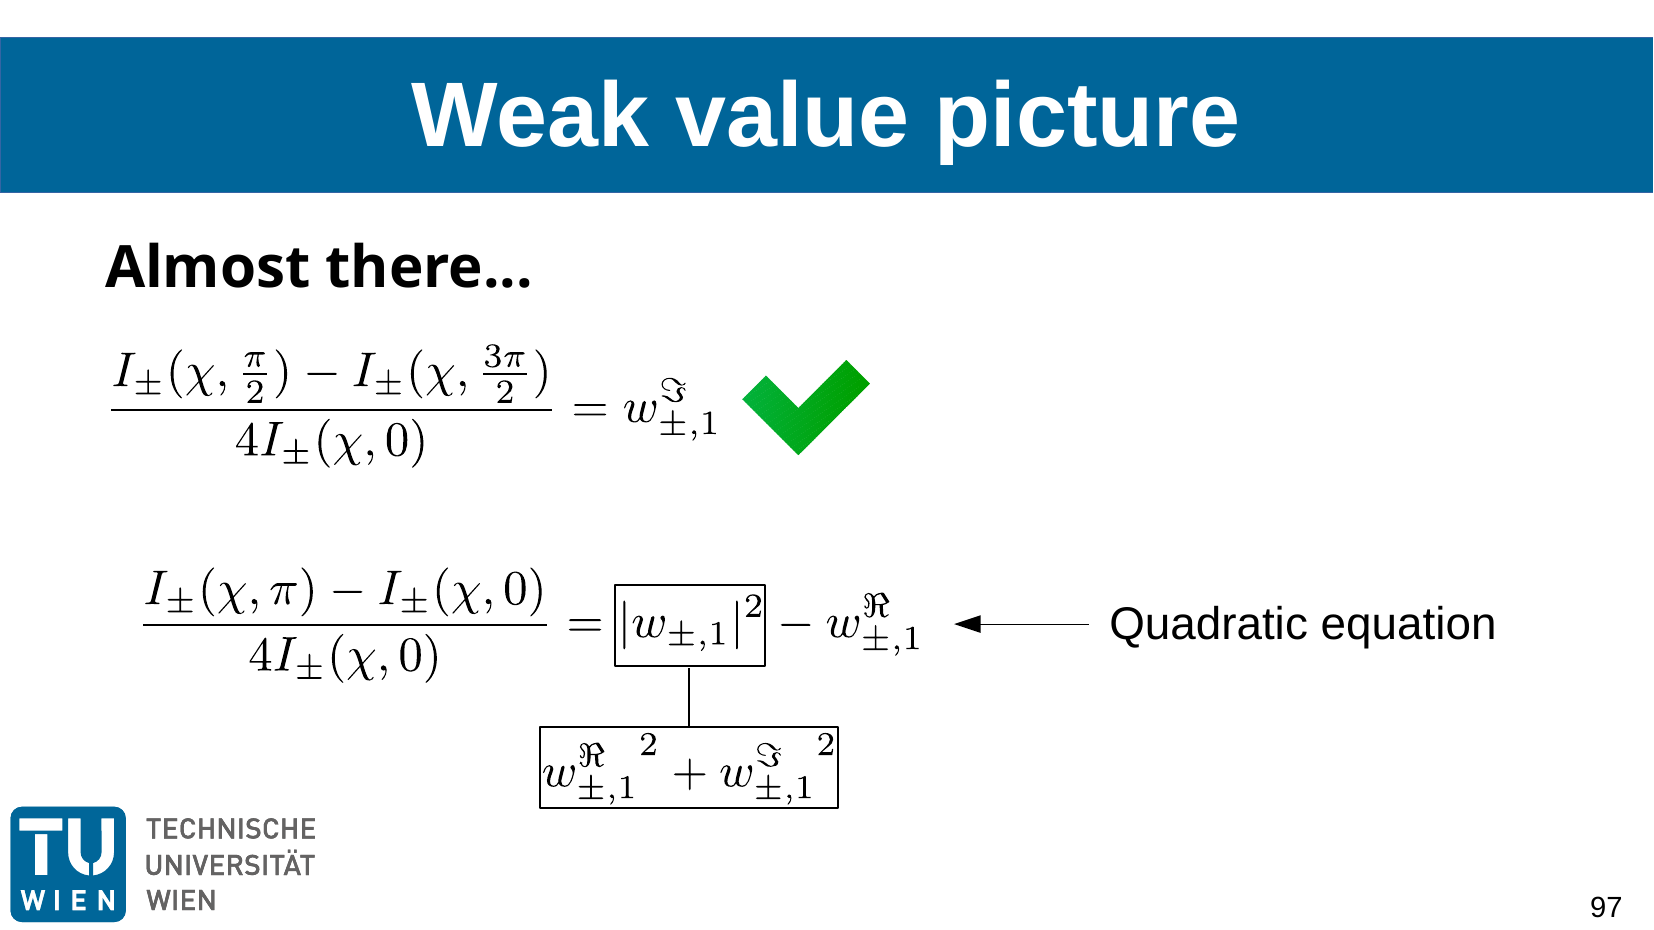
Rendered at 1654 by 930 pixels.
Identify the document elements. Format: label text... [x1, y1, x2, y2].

picture [105, 338, 726, 471]
text_box Quadratic equation [1094, 590, 1516, 709]
picture [125, 559, 924, 689]
list Almost there... [105, 225, 1593, 316]
title Weak value picture [0, 37, 1653, 193]
picture [541, 728, 837, 807]
picture [742, 359, 871, 456]
